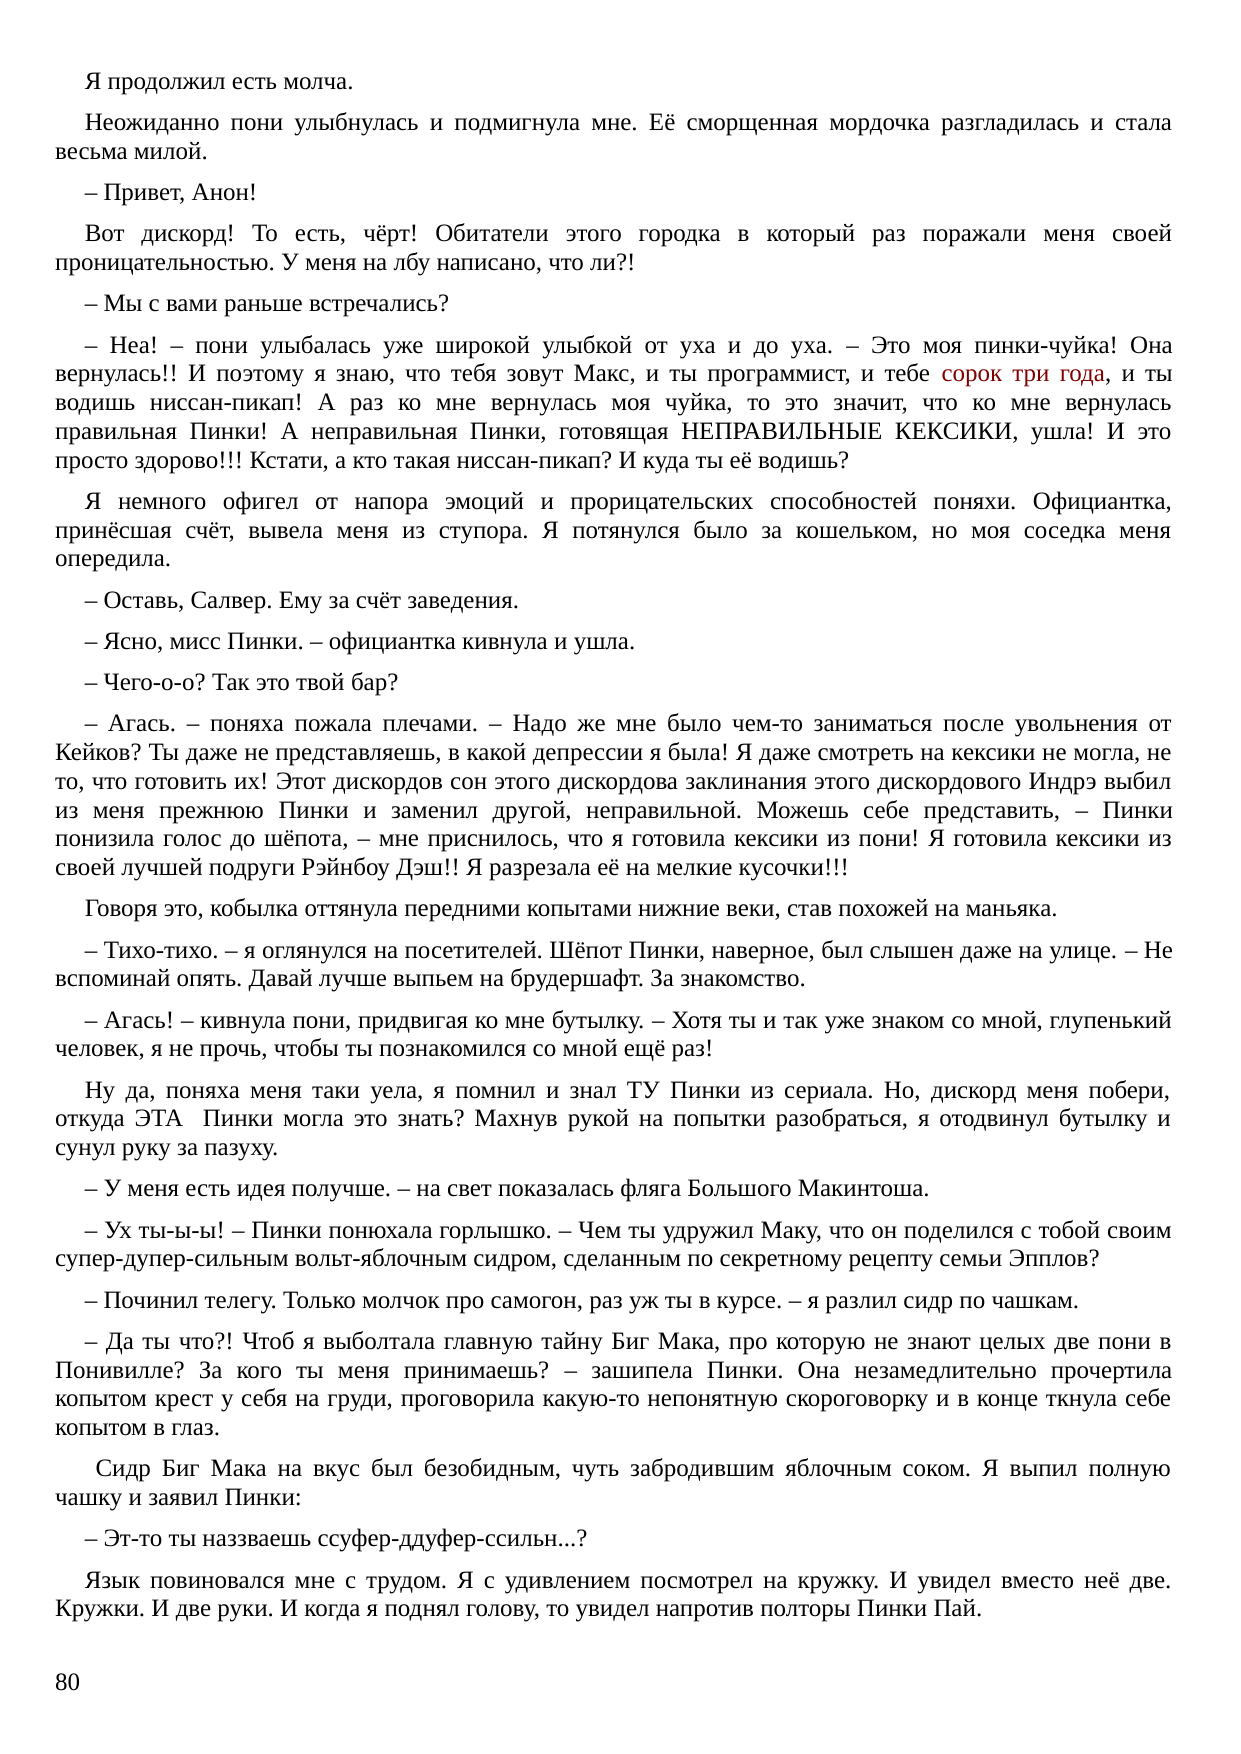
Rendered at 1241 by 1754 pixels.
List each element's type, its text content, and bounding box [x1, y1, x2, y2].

text – Неа! – пони улыбалась уже широкой улыбкой от уха и до уха. – Это моя пинки-чуйка! Она вернулась!! И поэтому я знаю, что тебя зовут Макс, и ты программист, и тебе сорок три года, и ты водишь ниссан-пикап! А раз ко мне вернулась моя чуйка, то это значит, что ко мне вернулась правильная Пинки! А неправильная Пинки, готовящая НЕПРАВИЛЬНЫЕ КЕКСИКИ, ушла! И это просто здорово!!! Кстати, а кто такая ниссан-пикап? И куда ты её водишь? [55, 330, 1173, 473]
text – Тихо-тихо. – я оглянулся на посетителей. Шёпот Пинки, наверное, был слышен даже на улице. – Не вспоминай опять. Давай лучше выпьем на брудершафт. За знакомство. [55, 935, 1173, 992]
text Я продолжил есть молча. [55, 66, 1173, 95]
text – Ух ты-ы-ы! – Пинки понюхала горлышко. – Чем ты удружил Маку, что он поделился с тобой своим супер-дупер-сильным вольт-яблочным сидром, сделанным по секретному рецепту семьи Эпплов? [55, 1215, 1173, 1272]
text Говоря это, кобылка оттянула передними копытами нижние веки, став похожей на маньяка. [55, 893, 1173, 922]
text Вот дискорд! То есть, чёрт! Обитатели этого городка в который раз поражали меня своей проницательностью. У меня на лбу написано, что ли?! [55, 218, 1173, 276]
text – Ясно, мисс Пинки. – официантка кивнула и ушла. [55, 626, 1173, 655]
text Я немного офигел от напора эмоций и прорицательских способностей поняхи. Официантка, принёсшая счёт, вывела меня из ступора. Я потянулся было за кошельком, но моя соседка меня опередила. [55, 486, 1173, 572]
text Язык повиновался мне с трудом. Я с удивлением посмотрел на кружку. И увидел вместо неё две. Кружки. И две руки. И когда я поднял голову, то увидел напротив полторы Пинки Пай. [55, 1565, 1173, 1622]
text – Да ты что?! Чтоб я выболтала главную тайну Биг Мака, про которую не знают целых две пони в Понивилле? За кого ты меня принимаешь? – зашипела Пинки. Она незамедлительно прочертила копытом крест у себя на груди, проговорила какую-то непонятную скороговорку и в конце ткнула себе копытом в глаз. [55, 1326, 1173, 1441]
text Неожиданно пони улыбнулась и подмигнула мне. Её сморщенная мордочка разгладилась и стала весьма милой. [55, 107, 1173, 165]
text – Оставь, Салвер. Ему за счёт заведения. [55, 585, 1173, 613]
text – Агась! – кивнула пони, придвигая ко мне бутылку. – Хотя ты и так уже знаком со мной, глупенький человек, я не прочь, чтобы ты познакомился со мной ещё раз! [55, 1005, 1173, 1062]
text – Починил телегу. Только молчок про самогон, раз уж ты в курсе. – я разлил сидр по чашкам. [55, 1285, 1173, 1313]
text – Эт-то ты наззваешь ссуфер-ддуфер-ссильн...? [55, 1523, 1173, 1552]
text – Чего-о-о? Так это твой бар? [55, 667, 1173, 696]
text Ну да, поняха меня таки уела, я помнил и знал ТУ Пинки из сериала. Но, дискорд меня побери, откуда ЭТА Пинки могла это знать? Махнув рукой на попытки разобраться, я отодвинул бутылку и сунул руку за пазуху. [55, 1075, 1173, 1161]
text – Привет, Анон! [55, 177, 1173, 206]
text – У меня есть идея получше. – на свет показалась фляга Большого Макинтоша. [55, 1173, 1173, 1202]
text – Мы с вами раньше встречались? [55, 288, 1173, 317]
text – Агась. – поняха пожала плечами. – Надо же мне было чем-то заниматься после увольнения от Кейков? Ты даже не представляешь, в какой депрессии я была! Я даже смотреть на кексики не могла, не то, что готовить их! Этот дискордов сон этого дискордова заклинания этого дискордового Индрэ выбил из меня прежнюю Пинки и заменил другой, неправильной. Можешь себе представить, – Пинки понизила голос до шёпота, – мне приснилось, что я готовила кексики из пони! Я готовила кексики из своей лучшей подруги Рэйнбоу Дэш!! Я разрезала её на мелкие кусочки!!! [55, 708, 1173, 881]
text Сидр Биг Мака на вкус был безобидным, чуть забродившим яблочным соком. Я выпил полную чашку и заявил Пинки: [55, 1453, 1173, 1511]
